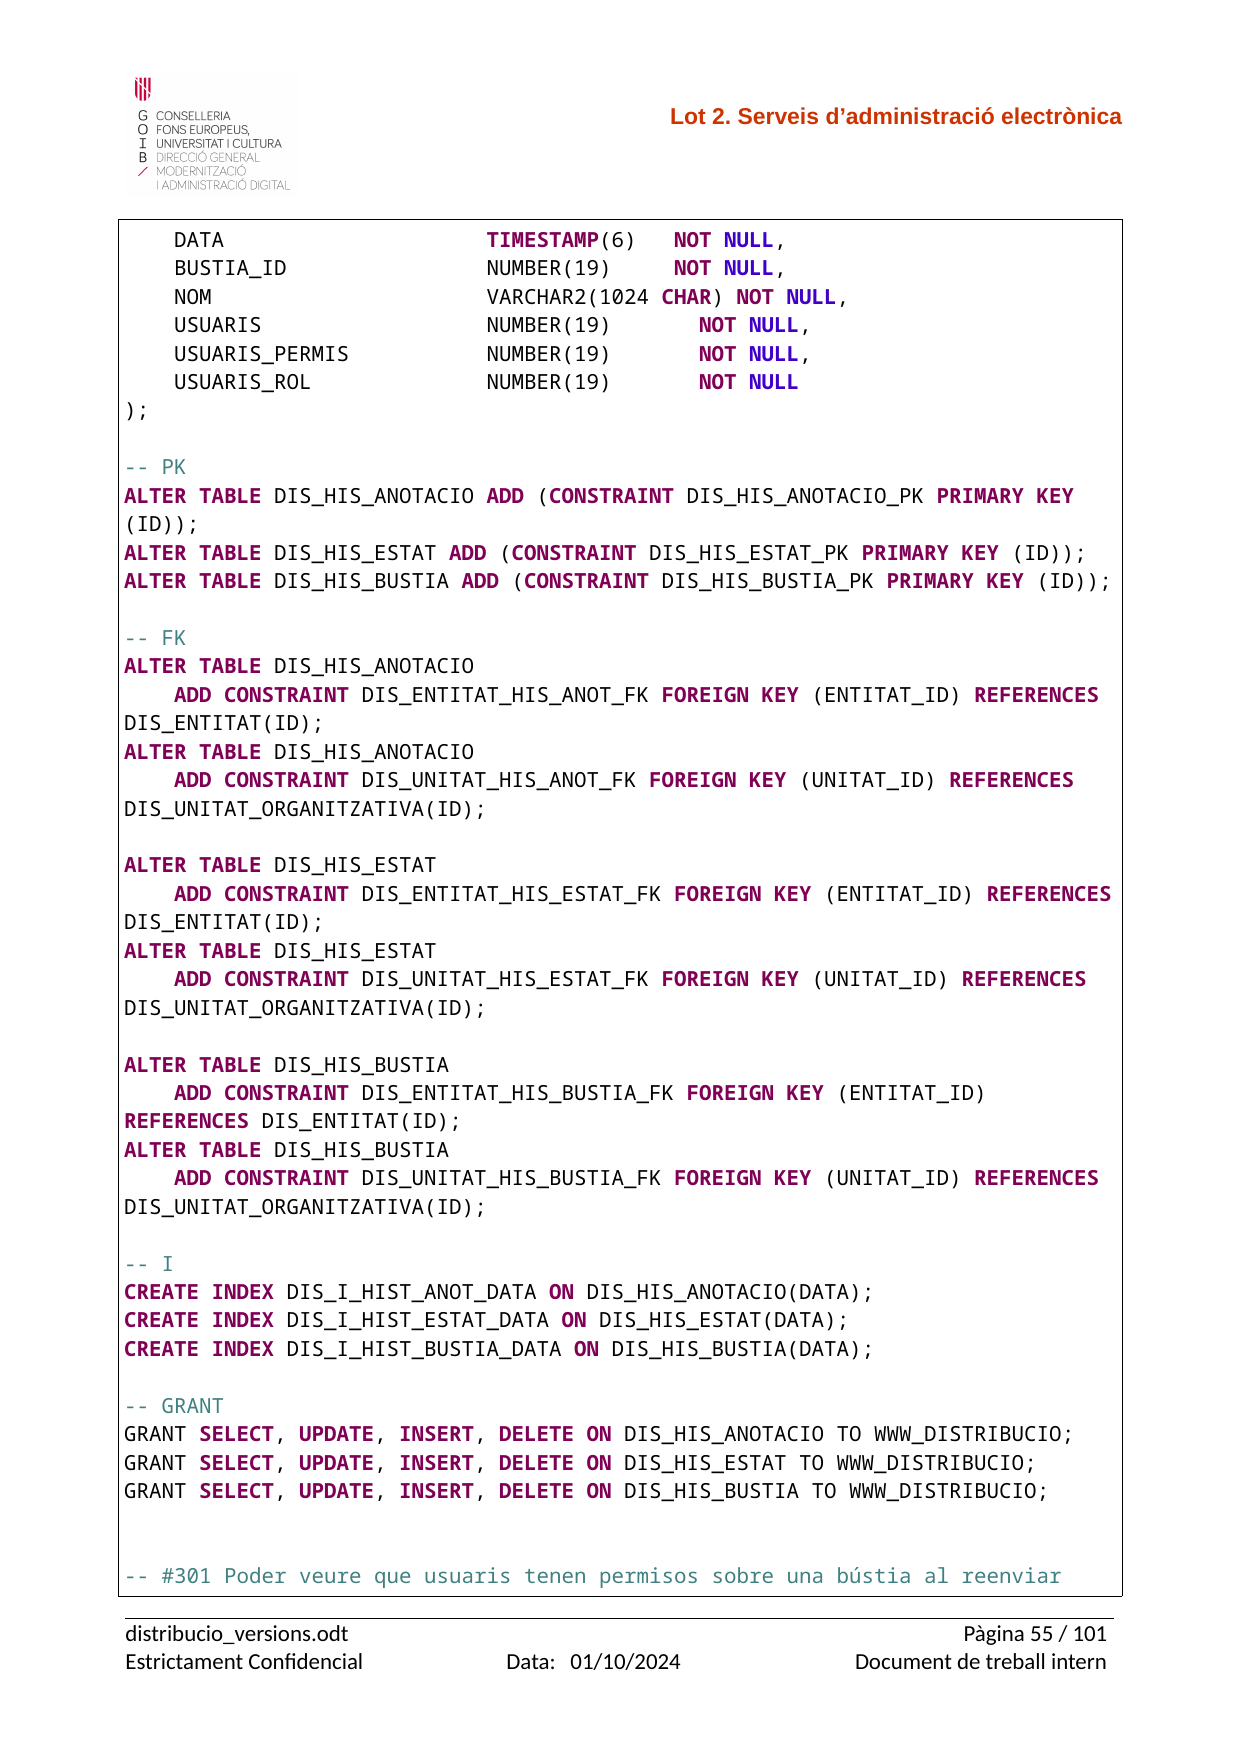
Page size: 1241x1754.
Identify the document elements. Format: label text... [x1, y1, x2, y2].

table_header DATA TIMESTAMP(6) NOT NULL, BUSTIA_ID NUMBER(19) NOT NULL, NOM VARCHAR2(1024 CHAR) NOT NULL, USUARIS NUMBER(19) NOT NULL, USUARIS_PERMIS NUMBER(19) NOT NULL, USUARIS_ROL NUMBER(19) NOT NULL ); -- PK ALTER TABLE DIS_HIS_ANOTACIO ADD (CONSTRAINT DIS_HIS_ANOTACIO_PK PRIMARY KEY (ID)); ALTER TABLE DIS_HIS_ESTAT ADD (CONSTRAINT DIS_HIS_ESTAT_PK PRIMARY KEY (ID)); ALTER TABLE DIS_HIS_BUSTIA ADD (CONSTRAINT DIS_HIS_BUSTIA_PK PRIMARY KEY (ID)); -- FK ALTER TABLE DIS_HIS_ANOTACIO ADD CONSTRAINT DIS_ENTITAT_HIS_ANOT_FK FOREIGN KEY (ENTITAT_ID) REFERENCES DIS_ENTITAT(ID); ALTER TABLE DIS_HIS_ANOTACIO ADD CONSTRAINT DIS_UNITAT_HIS_ANOT_FK FOREIGN KEY (UNITAT_ID) REFERENCES DIS_UNITAT_ORGANITZATIVA(ID); ALTER TABLE DIS_HIS_ESTAT ADD CONSTRAINT DIS_ENTITAT_HIS_ESTAT_FK FOREIGN KEY (ENTITAT_ID) REFERENCES DIS_ENTITAT(ID); ALTER TABLE DIS_HIS_ESTAT ADD CONSTRAINT DIS_UNITAT_HIS_ESTAT_FK FOREIGN KEY (UNITAT_ID) REFERENCES DIS_UNITAT_ORGANITZATIVA(ID); ALTER TABLE DIS_HIS_BUSTIA ADD CONSTRAINT DIS_ENTITAT_HIS_BUSTIA_FK FOREIGN KEY (ENTITAT_ID) REFERENCES DIS_ENTITAT(ID); ALTER TABLE DIS_HIS_BUSTIA ADD CONSTRAINT DIS_UNITAT_HIS_BUSTIA_FK FOREIGN KEY (UNITAT_ID) REFERENCES DIS_UNITAT_ORGANITZATIVA(ID); -- I CREATE INDEX DIS_I_HIST_ANOT_DATA ON DIS_HIS_ANOTACIO(DATA); CREATE INDEX DIS_I_HIST_ESTAT_DATA ON DIS_HIS_ESTAT(DATA); CREATE INDEX DIS_I_HIST_BUSTIA_DATA ON DIS_HIS_BUSTIA(DATA); -- GRANT GRANT SELECT, UPDATE, INSERT, DELETE ON DIS_HIS_ANOTACIO TO WWW_DISTRIBUCIO; GRANT SELECT, UPDATE, INSERT, DELETE ON DIS_HIS_ESTAT TO WWW_DISTRIBUCIO; GRANT SELECT, UPDATE, INSERT, DELETE ON DIS_HIS_BUSTIA TO WWW_DISTRIBUCIO; -- #301 Poder veure que usuaris tenen permisos sobre una bústia al reenviar [119, 220, 1122, 1596]
picture [126, 70, 299, 197]
